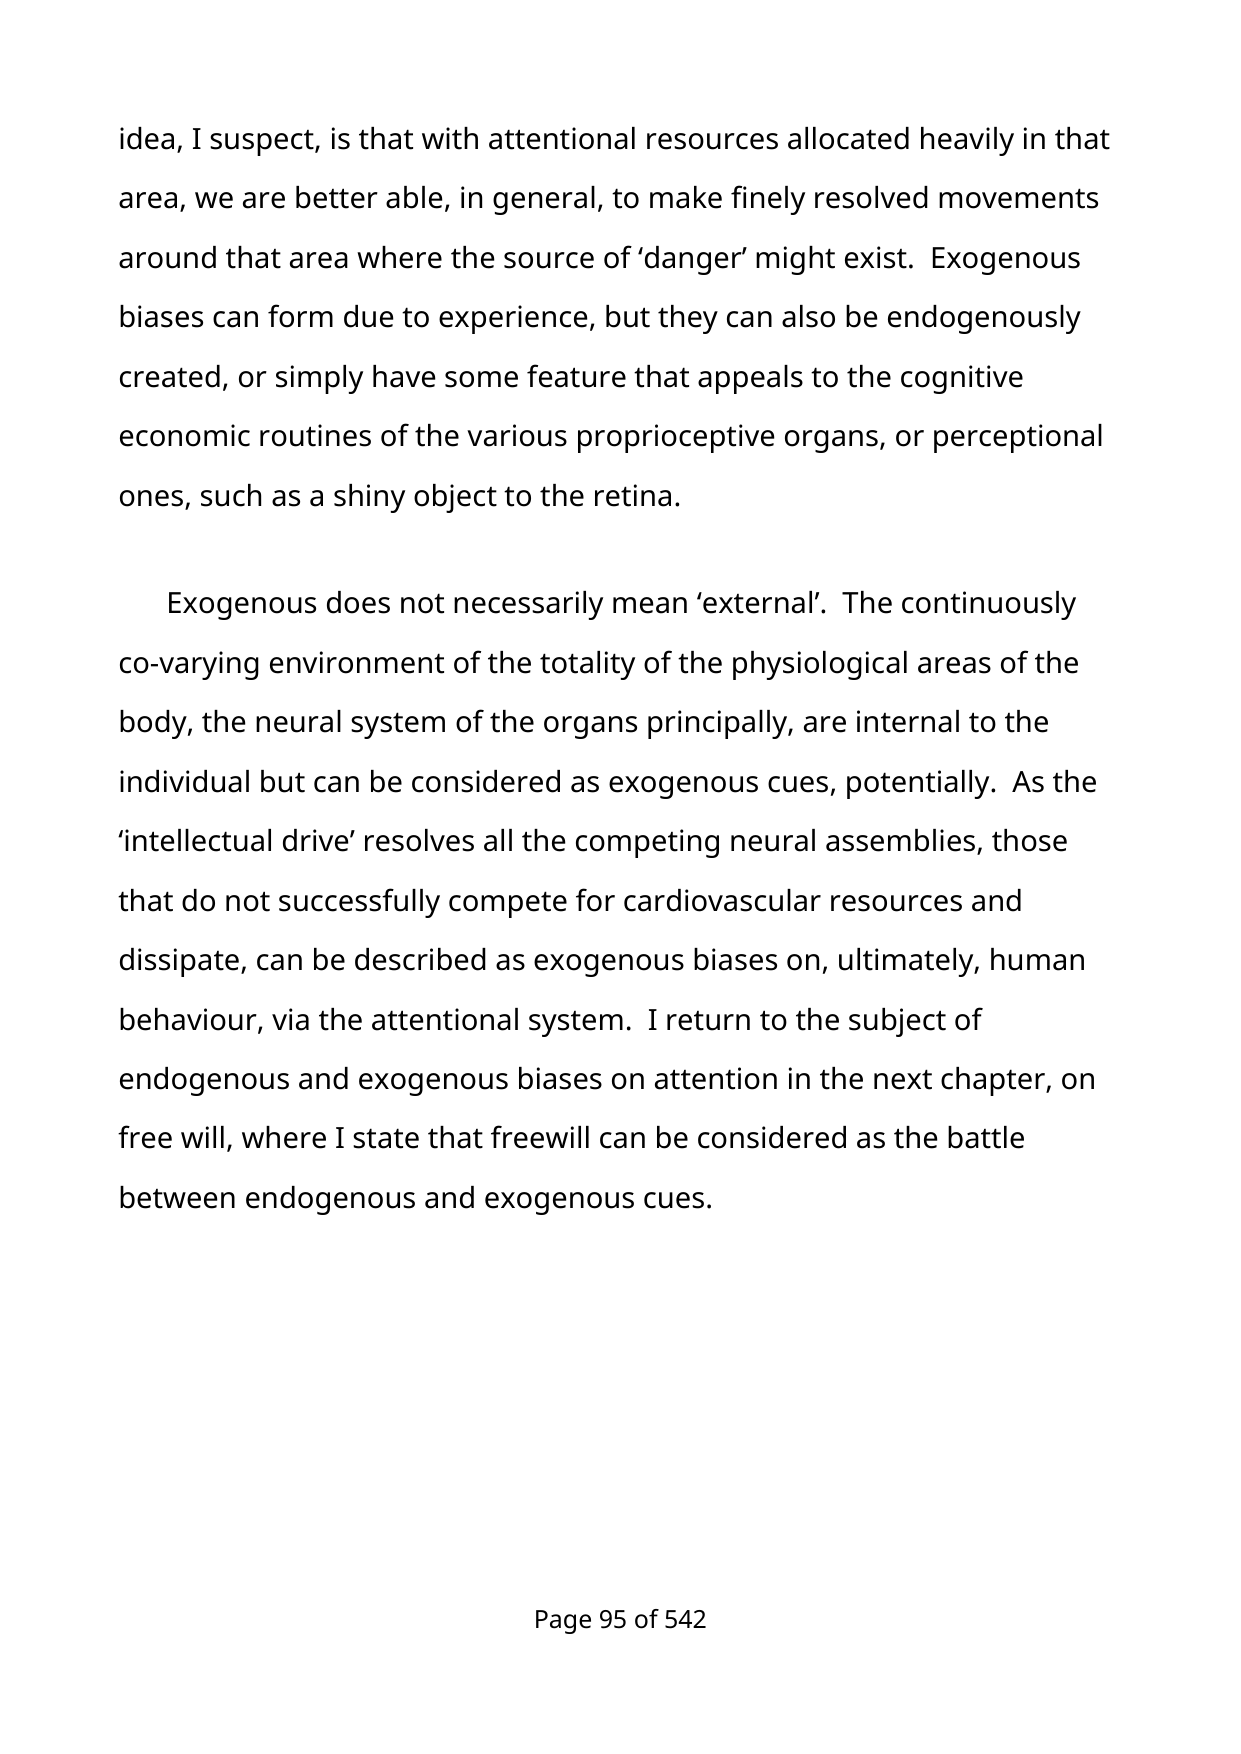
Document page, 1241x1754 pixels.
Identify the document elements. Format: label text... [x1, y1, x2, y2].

text idea, I suspect, is that with attentional resources allocated heavily in that area, we are better able, in general, to make finely resolved movements around that area where the source of ‘danger’ might exist. Exogenous biases can form due to experience, but they can also be endogenously created, or simply have some feature that appeals to the cognitive economic routines of the various proprioceptive organs, or perceptional ones, such as a shiny object to the retina. [118, 118, 1122, 515]
text Exogenous does not necessarily mean ‘external’. The continuously co-varying environment of the totality of the physiological areas of the body, the neural system of the organs principally, are internal to the individual but can be considered as exogenous cues, potentially. As the ‘intellectual drive’ resolves all the competing neural assemblies, those that do not successfully compete for cardiovascular resources and dissipate, can be described as exogenous biases on, ultimately, human behaviour, via the attentional system. I return to the subject of endogenous and exogenous biases on attention in the next chapter, on free will, where I state that freewill can be considered as the battle between endogenous and exogenous cues. [118, 582, 1122, 1217]
